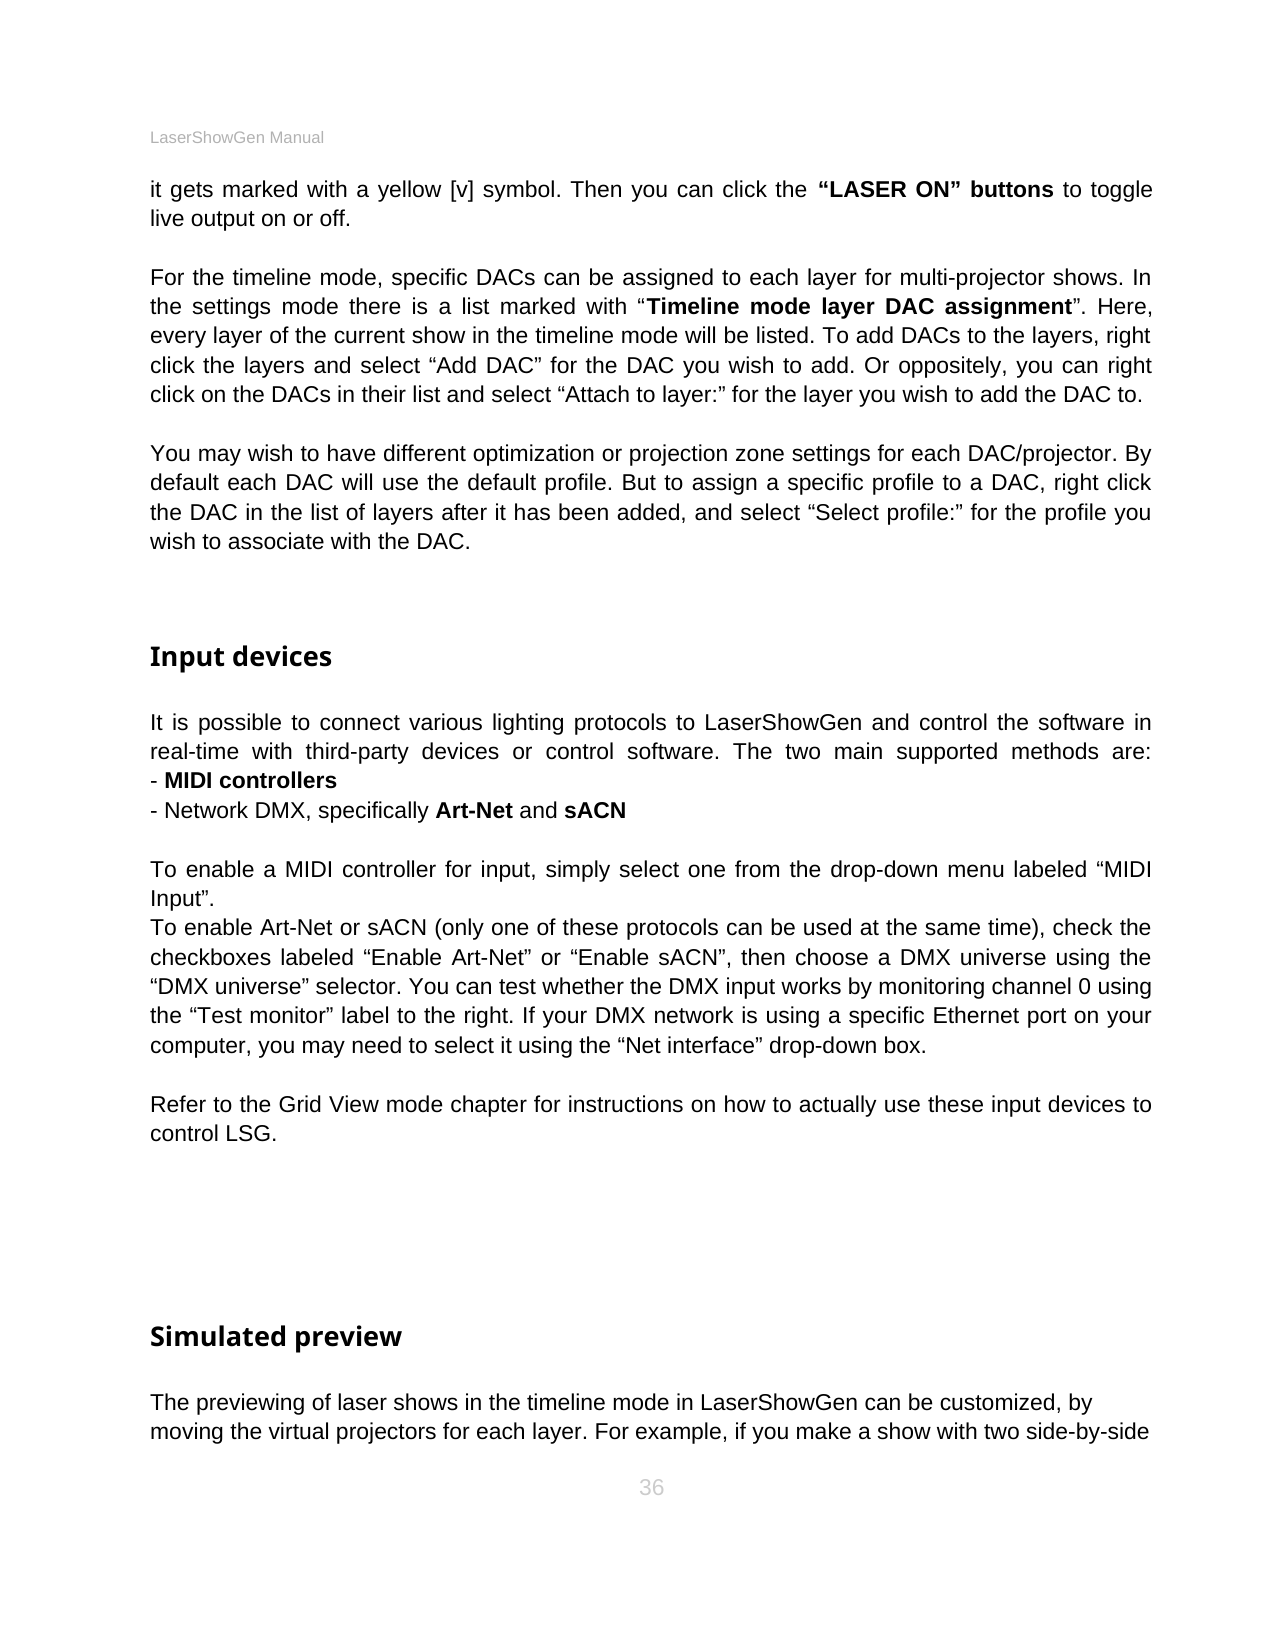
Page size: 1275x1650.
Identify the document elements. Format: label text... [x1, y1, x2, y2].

text it gets marked with a yellow [v] symbol. Then you can click the “LASER ON” buttons to toggle live output on or off. [150, 176, 1153, 231]
text To enable a MIDI controller for input, simply select one from the drop-down menu labeled “MIDI Input”. [150, 856, 1153, 911]
subtitle Input devices [150, 638, 1153, 674]
text Refer to the Grid View mode chapter for instructions on how to actually use these input devices to control LSG. [150, 1091, 1153, 1146]
text The previewing of laser shows in the timeline mode in LaserShowGen can be customized, by moving the virtual projectors for each layer. For example, if you make a show with two side-by-side [150, 1389, 1153, 1444]
subtitle Simulated preview [150, 1318, 1153, 1355]
text You may wish to have different optimization or projection zone settings for each DAC/projector. By default each DAC will use the default profile. But to assign a specific profile to a DAC, right click the DAC in the list of layers after it has been added, and select “Select profile:” for the profile you wish to associate with the DAC. [150, 411, 1153, 554]
text To enable Art-Net or sACN (only one of these protocols can be used at the same time), check the checkboxes labeled “Enable Art-Net” or “Enable sACN”, then choose a DMX universe using the “DMX universe” selector. You can test whether the DMX input works by monitoring channel 0 using the “Test monitor” label to the right. If your DMX network is using a specific Ethernet port on your computer, you may need to select it using the “Net interface” drop-down box. [150, 915, 1153, 1058]
text For the timeline mode, specific DACs can be assigned to each layer for multi-projector shows. In the settings mode there is a list marked with “Timeline mode layer DAC assignment”. Here, every layer of the current show in the timeline mode will be listed. To add DACs to the layers, right click the layers and select “Add DAC” for the DAC you wish to add. Or oppositely, you can right click on the DACs in their list and select “Attach to layer:” for the layer you wish to add the DAC to. [150, 264, 1153, 407]
text It is possible to connect various lighting protocols to LaserShowGen and control the software in real-time with third-party devices or control software. The two main supported methods are: - MIDI controllers [150, 709, 1153, 794]
text - Network DMX, specifically Art-Net and sACN [150, 798, 1153, 823]
